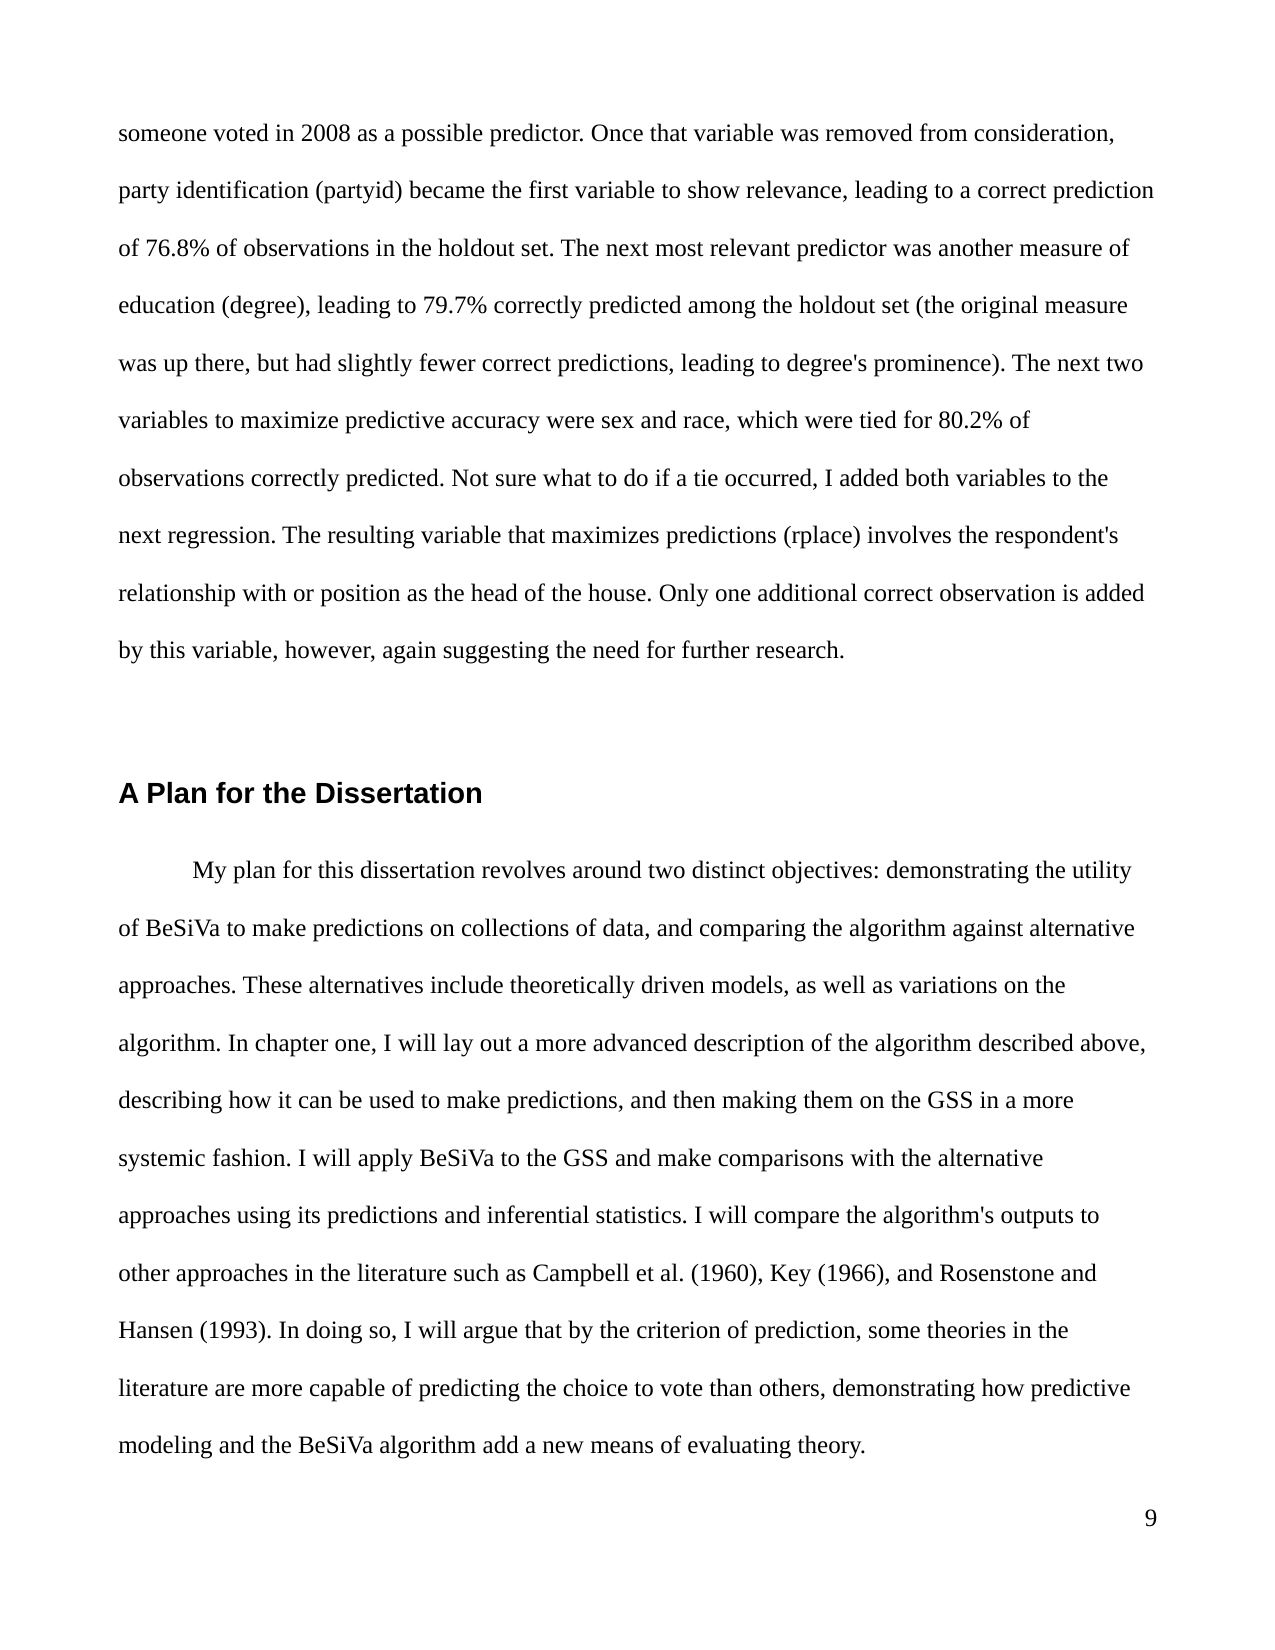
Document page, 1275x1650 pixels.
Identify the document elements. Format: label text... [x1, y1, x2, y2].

text My plan for this dissertation revolves around two distinct objectives: demonstrating the utility of BeSiVa to make predictions on collections of data, and comparing the algorithm against alternative approaches. These alternatives include theoretically driven models, as well as variations on the algorithm. In chapter one, I will lay out a more advanced description of the algorithm described above, describing how it can be used to make predictions, and then making them on the GSS in a more systemic fashion. I will apply BeSiVa to the GSS and make comparisons with the alternative approaches using its predictions and inferential statistics. I will compare the algorithm's outputs to other approaches in the literature such as Campbell et al. (1960), Key (1966), and Rosenstone and Hansen (1993). In doing so, I will argue that by the criterion of prediction, some theories in the literature are more capable of predicting the choice to vote than others, demonstrating how predictive modeling and the BeSiVa algorithm add a new means of evaluating theory. [118, 855, 1157, 1459]
text someone voted in 2008 as a possible predictor. Once that variable was removed from consideration, party identification (partyid) became the first variable to show relevance, leading to a correct prediction of 76.8% of observations in the holdout set. The next most relevant predictor was another measure of education (degree), leading to 79.7% correctly predicted among the holdout set (the original measure was up there, but had slightly fewer correct predictions, leading to degree's prominence). The next two variables to maximize predictive accuracy were sex and race, which were tied for 80.2% of observations correctly predicted. Not sure what to do if a tie occurred, I added both variables to the next regression. The resulting variable that maximizes predictions (rplace) involves the respondent's relationship with or position as the head of the house. Only one additional correct observation is added by this variable, however, again suggesting the need for further research. [118, 118, 1157, 664]
subtitle A Plan for the Dissertation [118, 776, 1157, 809]
